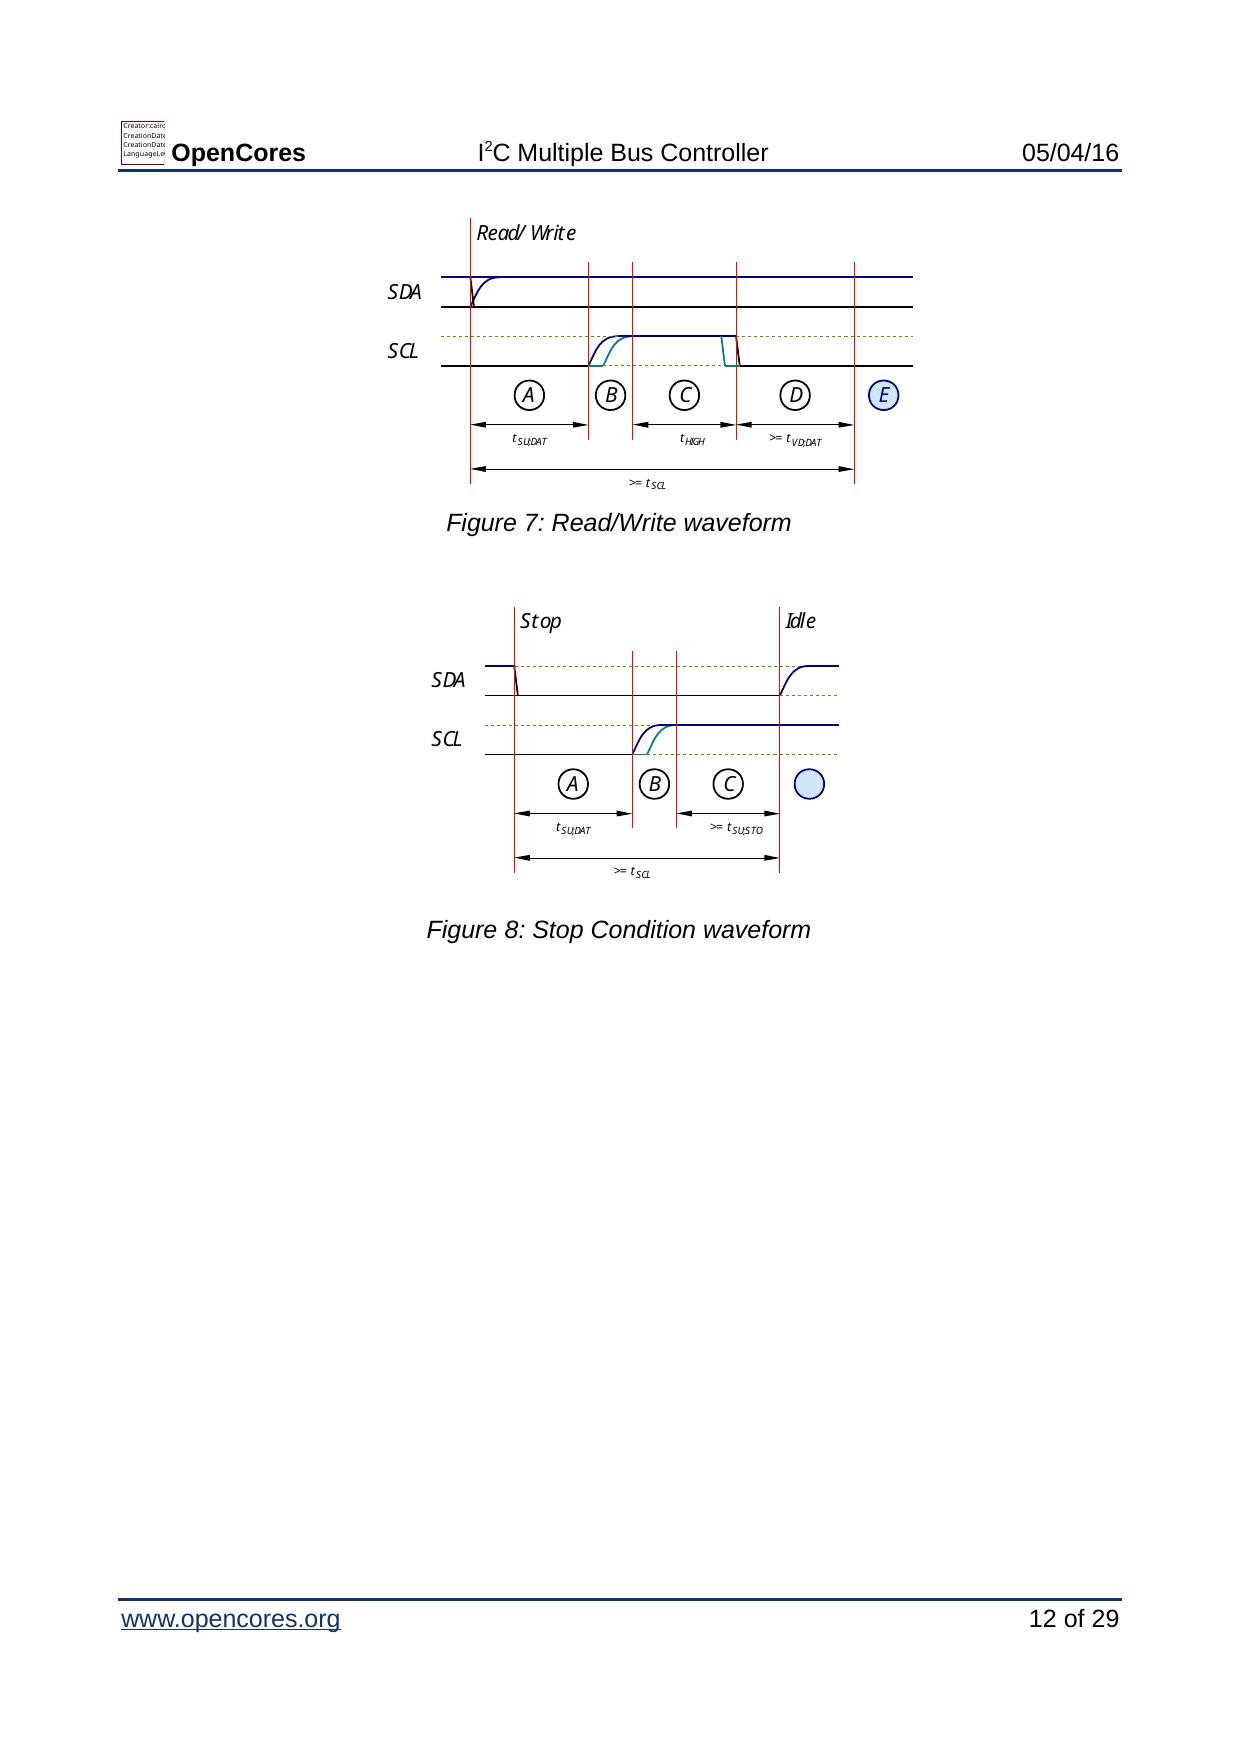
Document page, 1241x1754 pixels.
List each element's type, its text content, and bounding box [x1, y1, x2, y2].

text Figure 7: Read/Write waveform [253, 215, 987, 537]
text Figure 8: Stop Condition waveform [297, 593, 943, 944]
